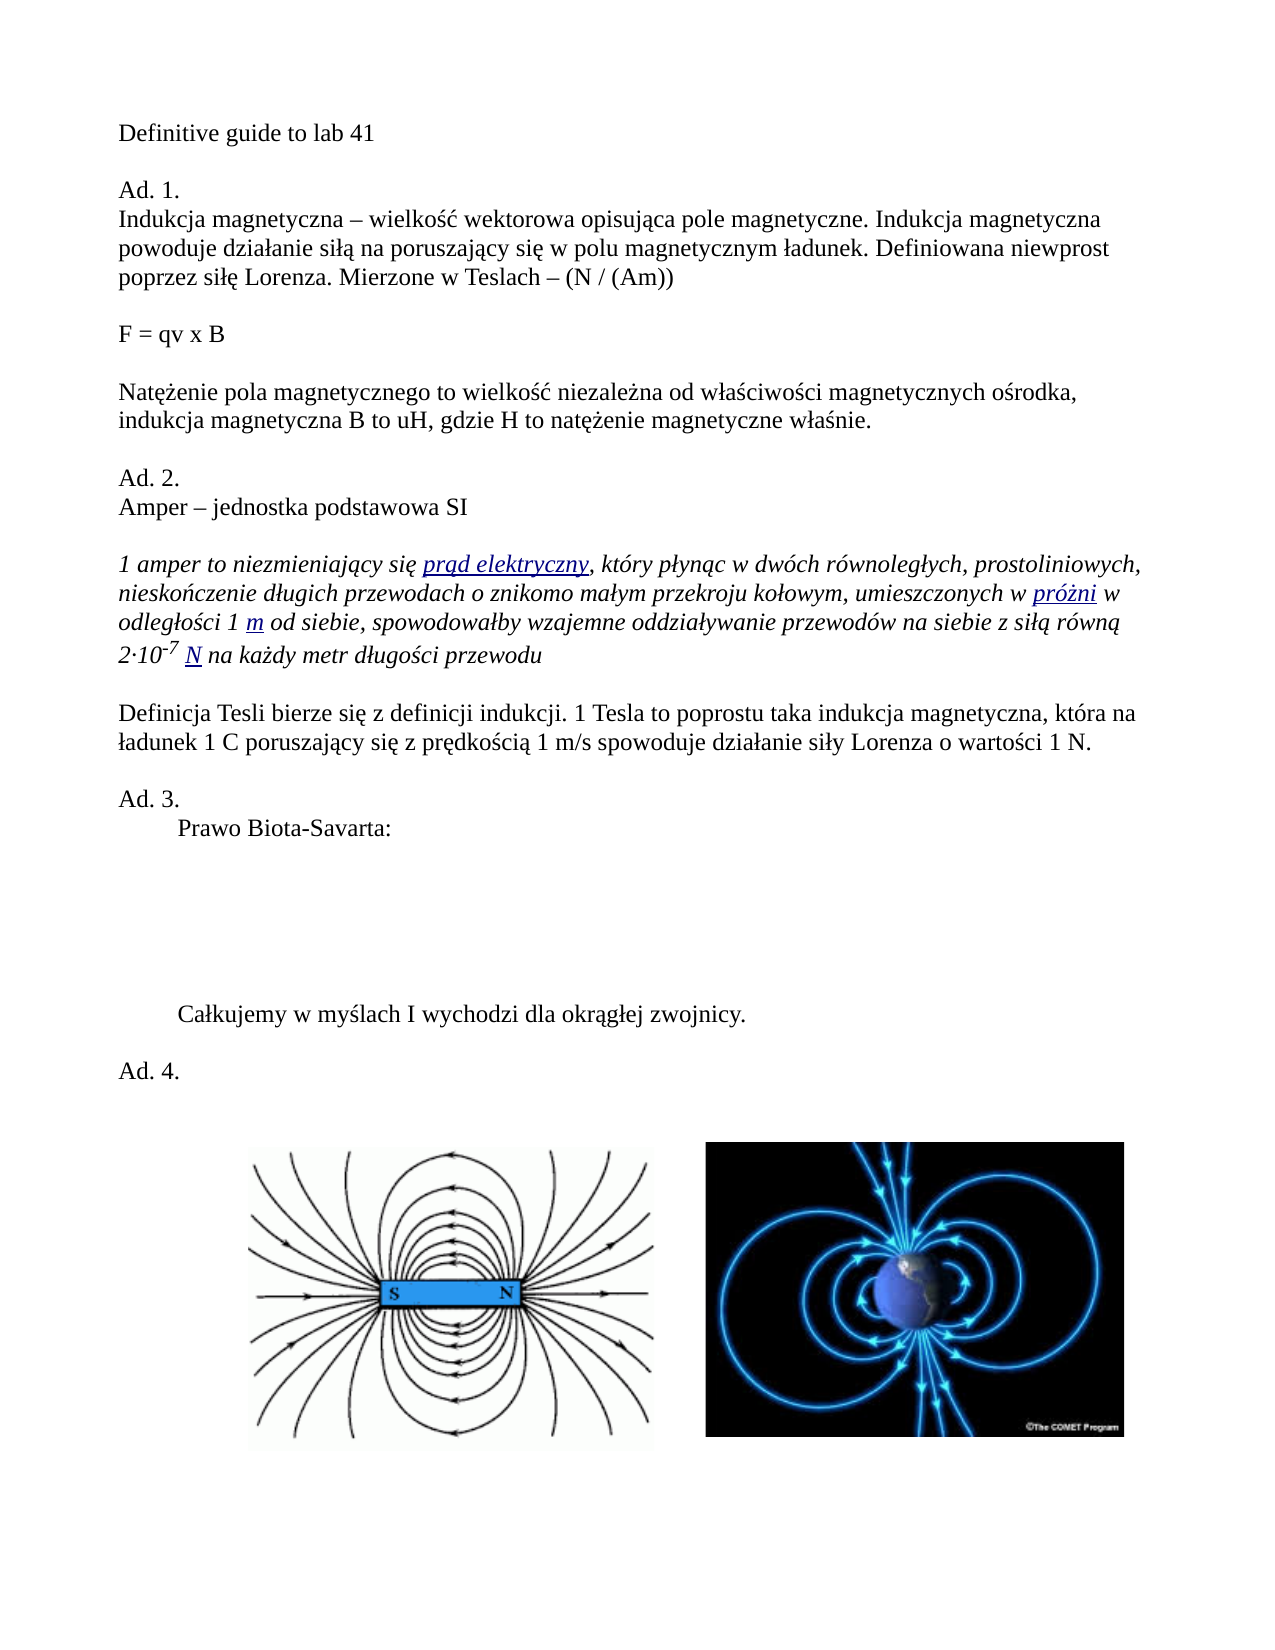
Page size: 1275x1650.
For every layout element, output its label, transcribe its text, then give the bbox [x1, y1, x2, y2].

text Ad. 2. [118, 463, 1157, 492]
text Definitive guide to lab 41 [118, 118, 1157, 147]
text Amper – jednostka podstawowa SI [118, 492, 1157, 521]
picture [248, 1147, 655, 1451]
text Ad. 1. [118, 176, 1157, 204]
text Ad. 3. [118, 784, 1157, 813]
text Natężenie pola magnetycznego to wielkość niezależna od właściwości magnetycznych ośrodka, indukcja magnetyczna B to uH, gdzie H to natężenie magnetyczne właśnie. [118, 377, 1157, 434]
text 1 amper to niezmieniający się prąd elektryczny, który płynąc w dwóch równoległych, prostoliniowych, nieskończenie długich przewodach o znikomo małym przekroju kołowym, umieszczonych w próżni w odległości 1 m od siebie, spowodowałby wzajemne oddziaływanie przewodów na siebie z siłą równą 2·10-7 N na każdy metr długości przewodu [118, 549, 1157, 669]
list Ad. 4. [118, 1056, 1157, 1085]
picture [705, 1142, 1125, 1437]
text Definicja Tesli bierze się z definicji indukcji. 1 Tesla to poprostu taka indukcja magnetyczna, która na ładunek 1 C poruszający się z prędkością 1 m/s spowoduje działanie siły Lorenza o wartości 1 N. [118, 698, 1157, 755]
list Całkujemy w myślach I wychodzi dla okrągłej zwojnicy. [177, 999, 1157, 1028]
list Prawo Biota-Savarta: [177, 813, 1157, 999]
text Indukcja magnetyczna – wielkość wektorowa opisująca pole magnetyczne. Indukcja magnetyczna powoduje działanie siłą na poruszający się w polu magnetycznym ładunek. Definiowana niewprost poprzez siłę Lorenza. Mierzone w Teslach – (N / (Am)) [118, 204, 1157, 291]
text F = qv x B [118, 319, 1157, 348]
